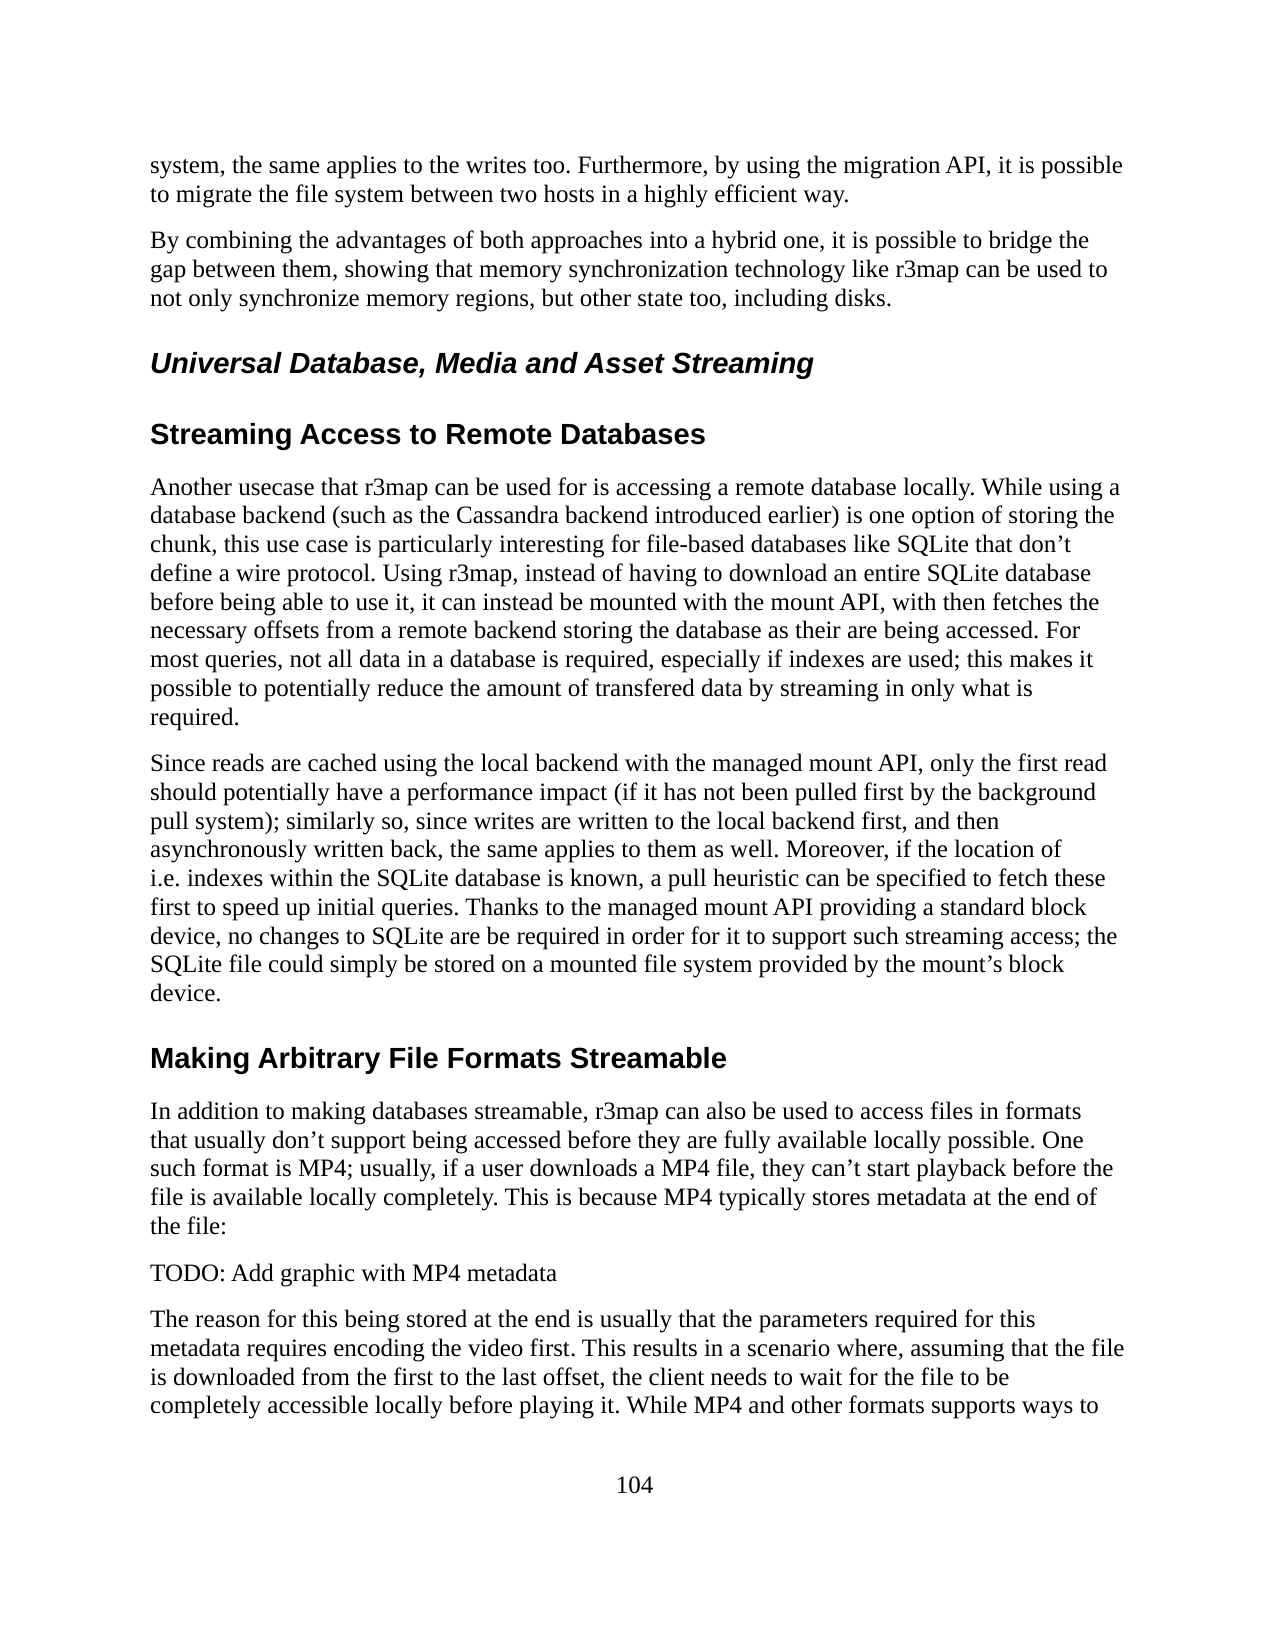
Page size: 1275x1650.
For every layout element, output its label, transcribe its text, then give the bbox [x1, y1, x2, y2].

subtitle Making Arbitrary File Formats Streamable [150, 1041, 1125, 1074]
text Another usecase that r3map can be used for is accessing a remote database locally. While using a database backend (such as the Cassandra backend introduced earlier) is one option of storing the chunk, this use case is particularly interesting for file-based databases like SQLite that don’t define a wire protocol. Using r3map, instead of having to download an entire SQLite database before being able to use it, it can instead be mounted with the mount API, with then fetches the necessary offsets from a remote backend storing the database as their are being accessed. For most queries, not all data in a database is required, especially if indexes are used; this makes it possible to potentially reduce the amount of transfered data by streaming in only what is required. [150, 472, 1125, 730]
text In addition to making databases streamable, r3map can also be used to access files in formats that usually don’t support being accessed before they are fully available locally possible. One such format is MP4; usually, if a user downloads a MP4 file, they can’t start playback before the file is available locally completely. This is because MP4 typically stores metadata at the end of the file: [150, 1096, 1125, 1240]
text By combining the advantages of both approaches into a hybrid one, it is possible to bridge the gap between them, showing that memory synchronization technology like r3map can be used to not only synchronize memory regions, but other state too, including disks. [150, 225, 1125, 312]
text The reason for this being stored at the end is usually that the parameters required for this metadata requires encoding the video first. This results in a scenario where, assuming that the file is downloaded from the first to the last offset, the client needs to wait for the file to be completely accessible locally before playing it. While MP4 and other formats supports ways to [150, 1304, 1125, 1419]
text Since reads are cached using the local backend with the managed mount API, only the first read should potentially have a performance impact (if it has not been pulled first by the background pull system); similarly so, since writes are written to the local backend first, and then asynchronously written back, the same applies to them as well. Moreover, if the location of i.e. indexes within the SQLite database is known, a pull heuristic can be specified to fetch these first to speed up initial queries. Thanks to the managed mount API providing a standard block device, no changes to SQLite are be required in order for it to support such streaming access; the SQLite file could simply be stored on a mounted file system provided by the mount’s block device. [150, 748, 1125, 1007]
subtitle Streaming Access to Remote Databases [150, 417, 1125, 450]
text system, the same applies to the writes too. Furthermore, by using the migration API, it is possible to migrate the file system between two hosts in a highly efficient way. [150, 150, 1125, 207]
subtitle Universal Database, Media and Asset Streaming [150, 346, 1125, 379]
text TODO: Add graphic with MP4 metadata [150, 1258, 1125, 1286]
